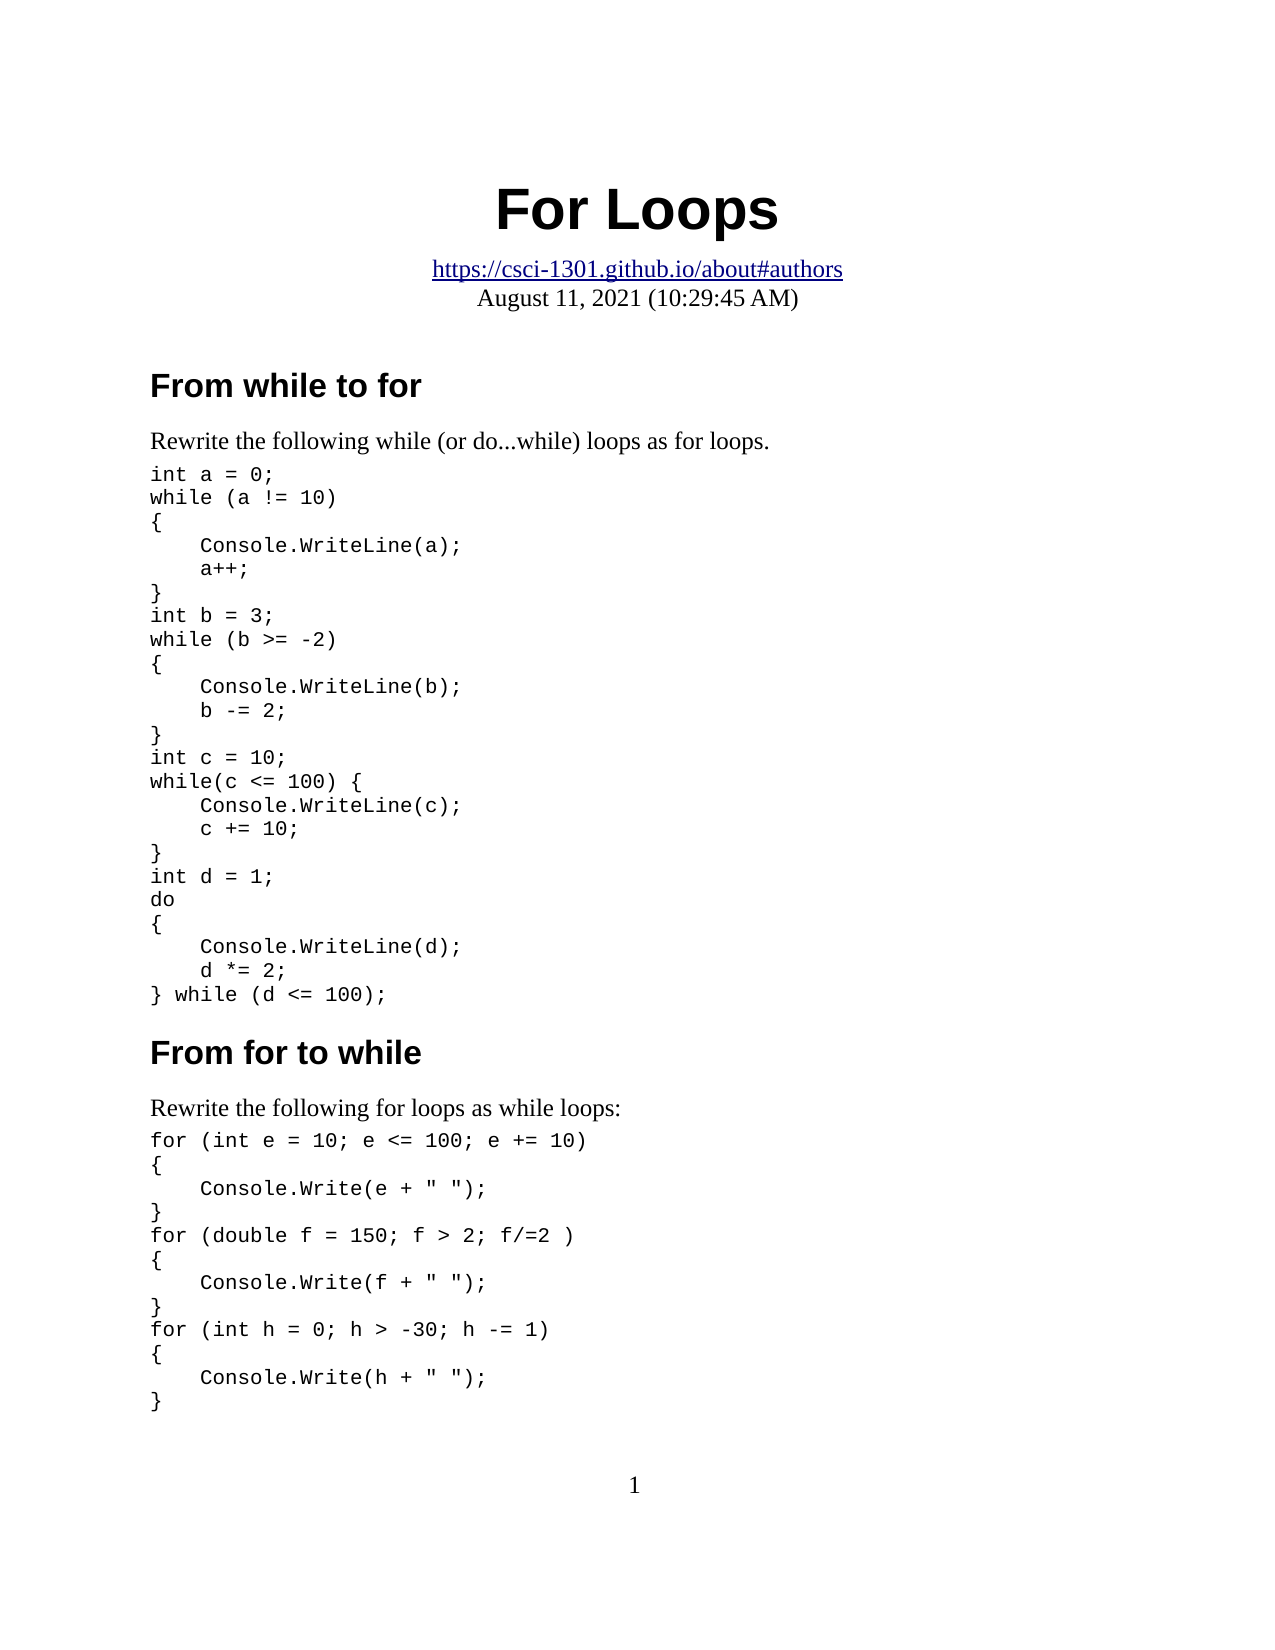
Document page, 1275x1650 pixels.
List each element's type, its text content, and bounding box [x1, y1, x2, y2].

text } [150, 842, 1125, 866]
text } [150, 1296, 1125, 1319]
text { [150, 511, 1125, 534]
text b -= 2; [150, 700, 1125, 724]
text for (int h = 0; h > -30; h -= 1) [150, 1319, 1125, 1343]
text Console.WriteLine(d); [150, 937, 1125, 960]
text } [150, 724, 1125, 747]
text { [150, 913, 1125, 937]
text } [150, 1201, 1125, 1225]
text https://csci-1301.github.io/about#authors [150, 254, 1125, 283]
title For Loops [150, 175, 1125, 242]
text while (a != 10) [150, 487, 1125, 511]
text } while (d <= 100); [150, 984, 1125, 1007]
text Console.WriteLine(b); [150, 676, 1125, 700]
text do [150, 889, 1125, 913]
subtitle From while to for [150, 366, 1125, 404]
text } [150, 1390, 1125, 1414]
text { [150, 653, 1125, 676]
text int b = 3; [150, 606, 1125, 629]
text } [150, 582, 1125, 606]
text Console.Write(h + " "); [150, 1367, 1125, 1390]
text Console.Write(e + " "); [150, 1178, 1125, 1201]
text int d = 1; [150, 866, 1125, 889]
text { [150, 1343, 1125, 1367]
text August 11, 2021 (10:29:45 AM) [150, 283, 1125, 312]
subtitle From for to while [150, 1032, 1125, 1071]
text { [150, 1248, 1125, 1272]
text d *= 2; [150, 960, 1125, 984]
text { [150, 1154, 1125, 1178]
text c += 10; [150, 818, 1125, 842]
text Console.Write(f + " "); [150, 1272, 1125, 1296]
text Rewrite the following while (or do...while) loops as for loops. [150, 426, 1125, 455]
text for (double f = 150; f > 2; f/=2 ) [150, 1225, 1125, 1248]
text while (b >= -2) [150, 629, 1125, 653]
text Console.WriteLine(a); [150, 534, 1125, 558]
text for (int e = 10; e <= 100; e += 10) [150, 1130, 1125, 1154]
text a++; [150, 558, 1125, 582]
text Rewrite the following for loops as while loops: [150, 1093, 1125, 1121]
text while(c <= 100) { [150, 771, 1125, 795]
text int c = 10; [150, 747, 1125, 771]
text int a = 0; [150, 464, 1125, 487]
text Console.WriteLine(c); [150, 795, 1125, 818]
